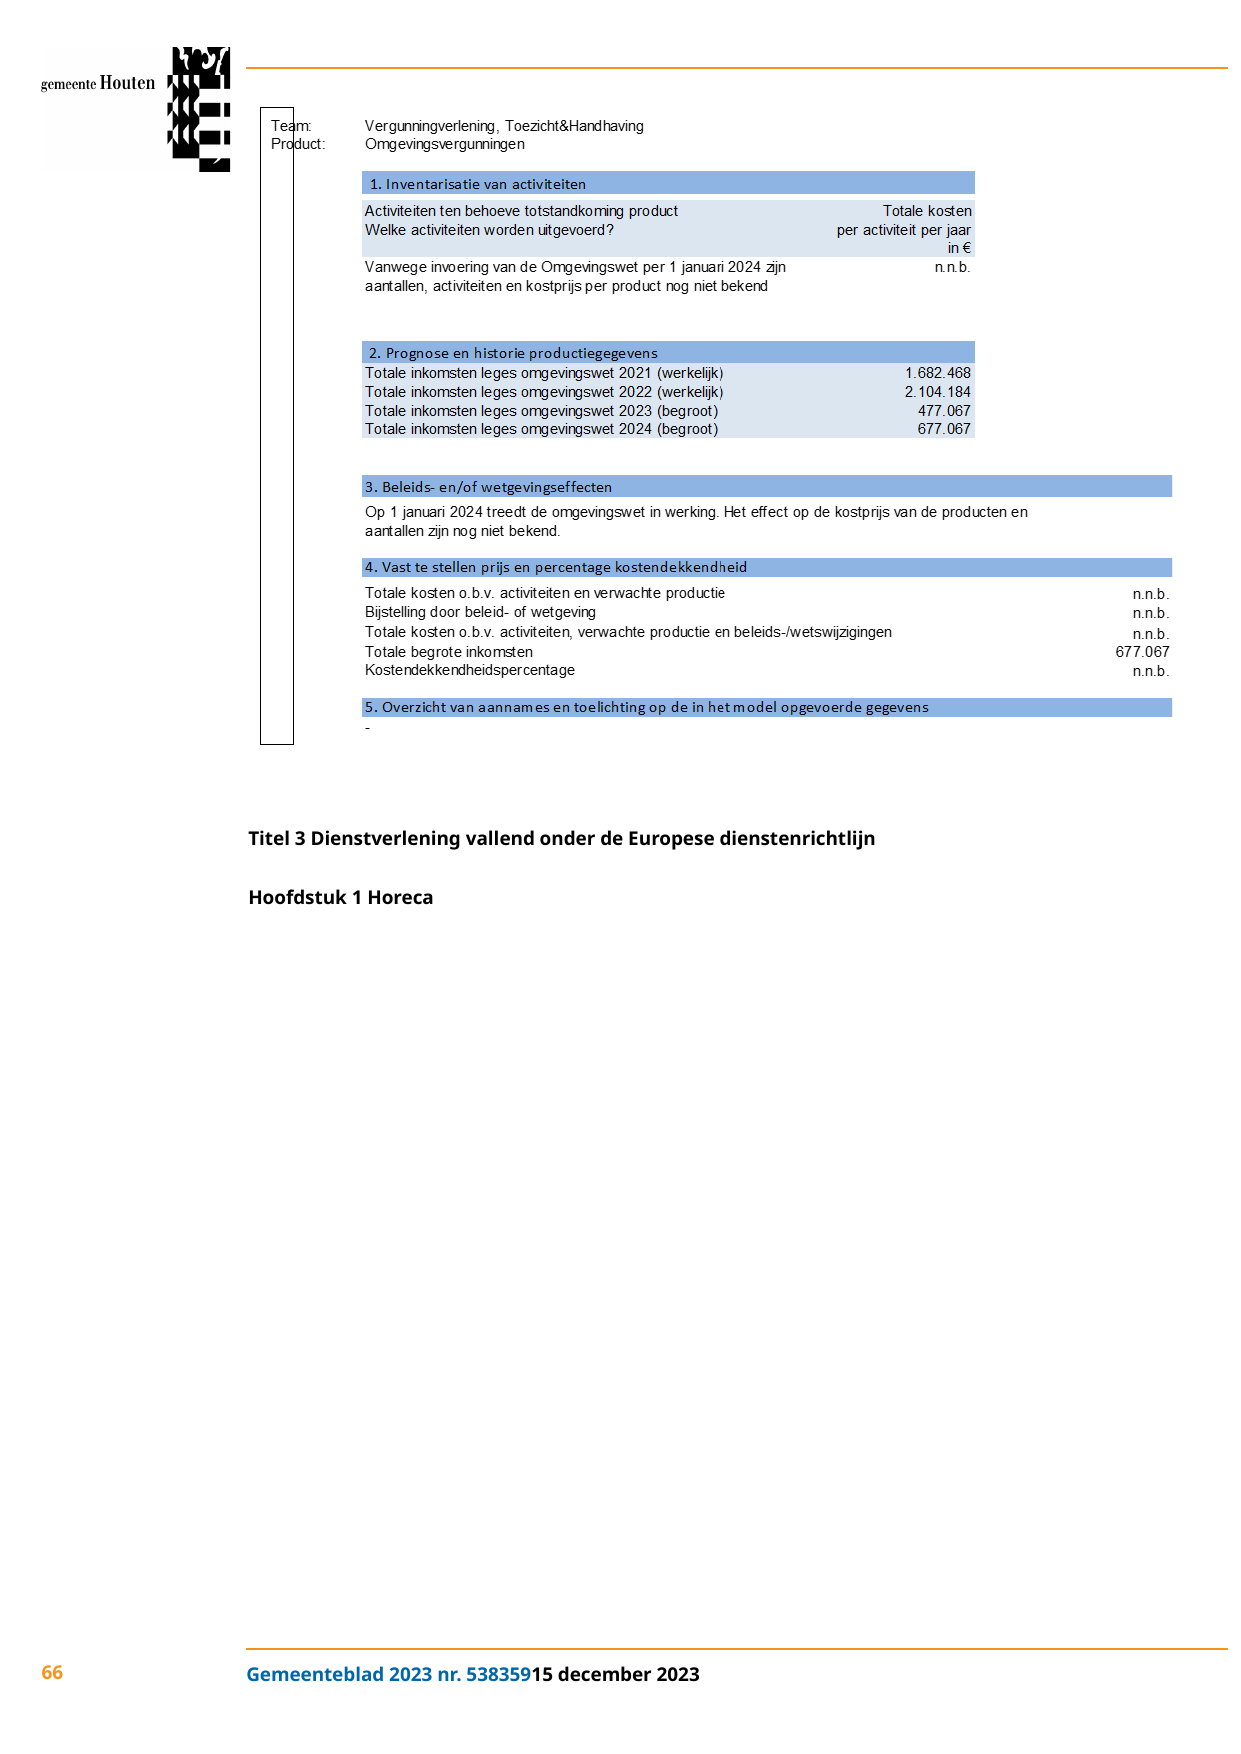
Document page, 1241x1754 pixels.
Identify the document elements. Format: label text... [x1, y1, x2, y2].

text Hoofdstuk 1 Horeca [248, 884, 1152, 910]
picture [268, 115, 1173, 736]
text Titel 3 Dienstverlening vallend onder de Europese dienstenrichtlijn [248, 825, 1152, 851]
picture [41, 47, 231, 172]
